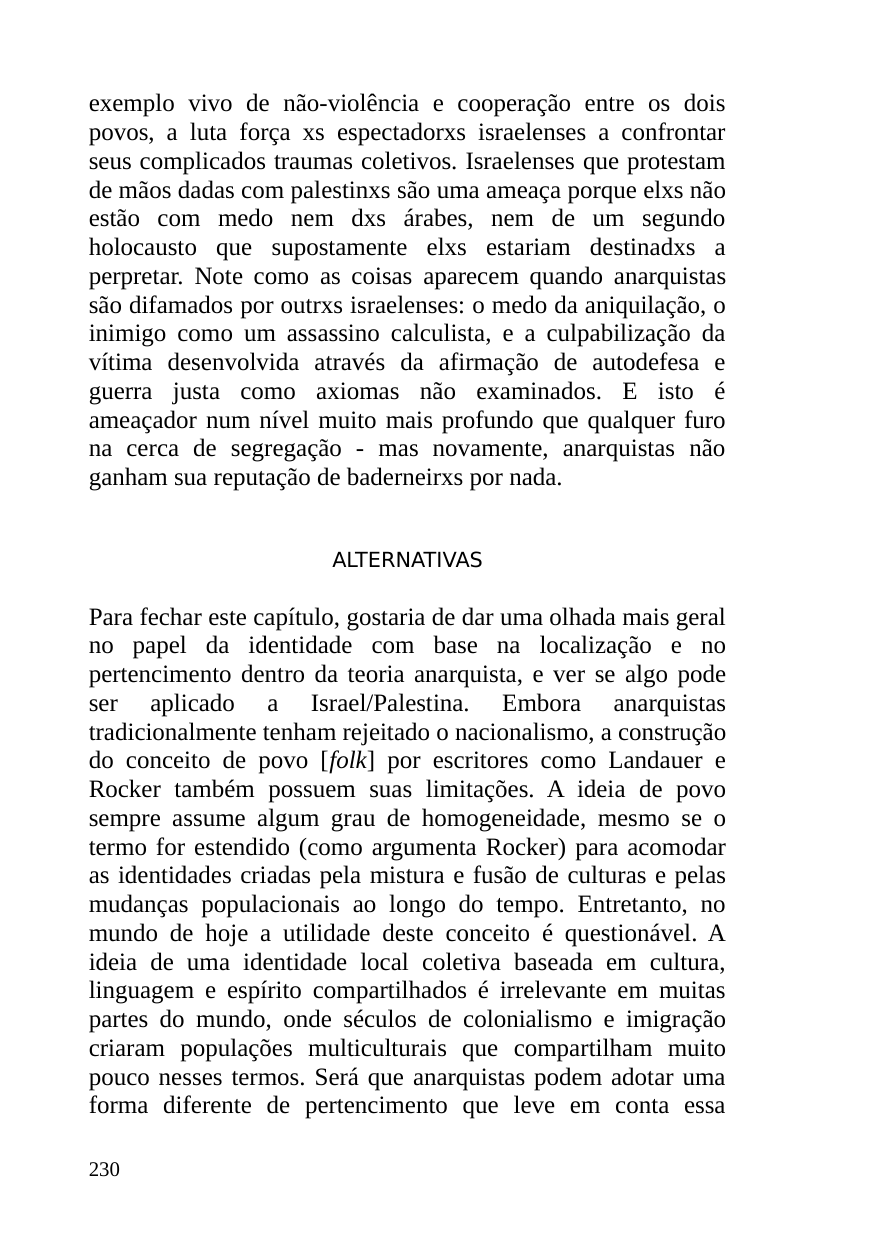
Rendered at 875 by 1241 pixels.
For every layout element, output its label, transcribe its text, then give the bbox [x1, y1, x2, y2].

text Para fechar este capítulo, gostaria de dar uma olhada mais geral no papel da identidade com base na localização e no pertencimento dentro da teoria anarquista, e ver se algo pode ser aplicado a Israel/Palestina. Embora anarquistas tradicionalmente tenham rejeitado o nacionalismo, a construção do conceito de povo [folk] por escritores como Landauer e Rocker também possuem suas limitações. A ideia de povo sempre assume algum grau de homogeneidade, mesmo se o termo for estendido (como argumenta Rocker) para acomodar as identidades criadas pela mistura e fusão de culturas e pelas mudanças populacionais ao longo do tempo. Entretanto, no mundo de hoje a utilidade deste conceito é questionável. A ideia de uma identidade local coletiva baseada em cultura, linguagem e espírito compartilhados é irrelevante em muitas partes do mundo, onde séculos de colonialismo e imigração criaram populações multiculturais que compartilham muito pouco nesses termos. Será que anarquistas podem adotar uma forma diferente de pertencimento que leve em conta essa [88, 602, 726, 1119]
text ALTERNATIVAS [88, 548, 726, 573]
text exemplo vivo de não-violência e cooperação entre os dois povos, a luta força xs espectadorxs israelenses a confrontar seus complicados traumas coletivos. Israelenses que protestam de mãos dadas com palestinxs são uma ameaça porque elxs não estão com medo nem dxs árabes, nem de um segundo holocausto que supostamente elxs estariam destinadxs a perpretar. Note como as coisas aparecem quando anarquistas são difamados por outrxs israelenses: o medo da aniquilação, o inimigo como um assassino calculista, e a culpabilização da vítima desenvolvida através da afirmação de autodefesa e guerra justa como axiomas não examinados. E isto é ameaçador num nível muito mais profundo que qualquer furo na cerca de segregação - mas novamente, anarquistas não ganham sua reputação de baderneirxs por nada. [88, 88, 726, 491]
